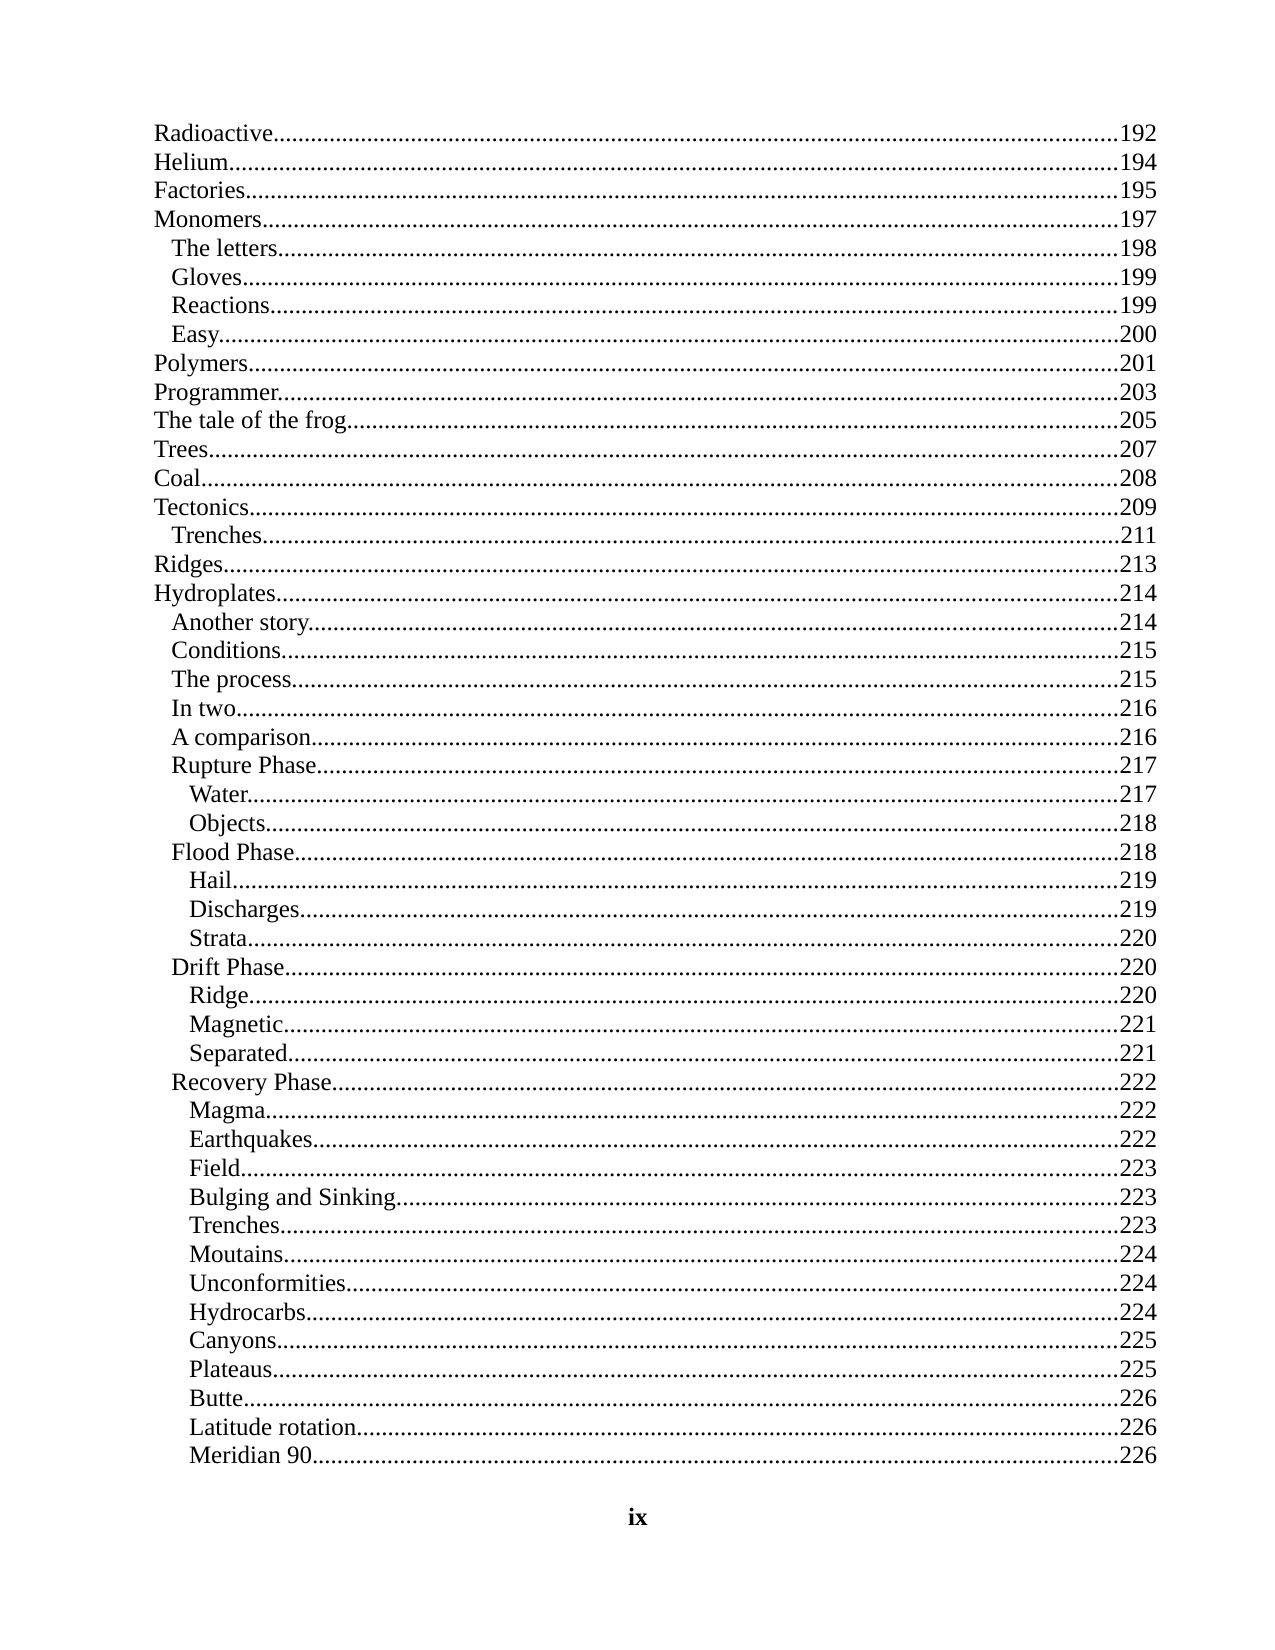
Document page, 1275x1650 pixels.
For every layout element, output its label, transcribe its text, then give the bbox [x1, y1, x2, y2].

text Field. 223 [189, 1153, 1157, 1182]
text The tale of the frog. 205 [153, 406, 1157, 434]
text Recovery Phase. 222 [171, 1067, 1157, 1096]
text Helium. 194 [153, 147, 1157, 176]
text Reactions. 199 [171, 291, 1157, 319]
text Butte. 226 [189, 1383, 1157, 1412]
text Ridge. 220 [189, 981, 1157, 1009]
text Objects. 218 [189, 808, 1157, 837]
text Trees. 207 [153, 434, 1157, 463]
text Strata. 220 [189, 923, 1157, 952]
text Magma. 222 [189, 1096, 1157, 1124]
text Canyons. 225 [189, 1326, 1157, 1354]
text Meridian 90. 226 [189, 1441, 1157, 1469]
text Trenches. 211 [171, 521, 1157, 549]
text In two. 216 [171, 693, 1157, 722]
text Monomers. 197 [153, 204, 1157, 233]
text Hail. 219 [189, 866, 1157, 894]
text Radioactive. 192 [153, 118, 1157, 147]
text Polymers. 201 [153, 348, 1157, 377]
text Latitude rotation. 226 [189, 1412, 1157, 1441]
text Programmer. 203 [153, 377, 1157, 406]
text A comparison. 216 [171, 722, 1157, 751]
text Drift Phase. 220 [171, 952, 1157, 981]
text Plateaus. 225 [189, 1354, 1157, 1383]
text Flood Phase. 218 [171, 837, 1157, 866]
text Hydrocarbs. 224 [189, 1297, 1157, 1326]
text Magnetic. 221 [189, 1009, 1157, 1038]
text Factories. 195 [153, 176, 1157, 204]
text Easy. 200 [171, 319, 1157, 348]
text Separated. 221 [189, 1038, 1157, 1067]
text Moutains. 224 [189, 1239, 1157, 1268]
text Discharges. 219 [189, 894, 1157, 923]
text Rupture Phase. 217 [171, 751, 1157, 779]
text Water. 217 [189, 779, 1157, 808]
text The letters. 198 [171, 233, 1157, 262]
text Hydroplates. 214 [153, 578, 1157, 607]
text Ridges. 213 [153, 549, 1157, 578]
text Bulging and Sinking. 223 [189, 1182, 1157, 1211]
text Trenches. 223 [189, 1211, 1157, 1239]
text Conditions. 215 [171, 636, 1157, 664]
text Tectonics. 209 [153, 492, 1157, 521]
text Gloves. 199 [171, 262, 1157, 291]
text Unconformities. 224 [189, 1268, 1157, 1297]
text Earthquakes. 222 [189, 1124, 1157, 1153]
text The process. 215 [171, 664, 1157, 693]
text Coal. 208 [153, 463, 1157, 492]
text Another story. 214 [171, 607, 1157, 636]
